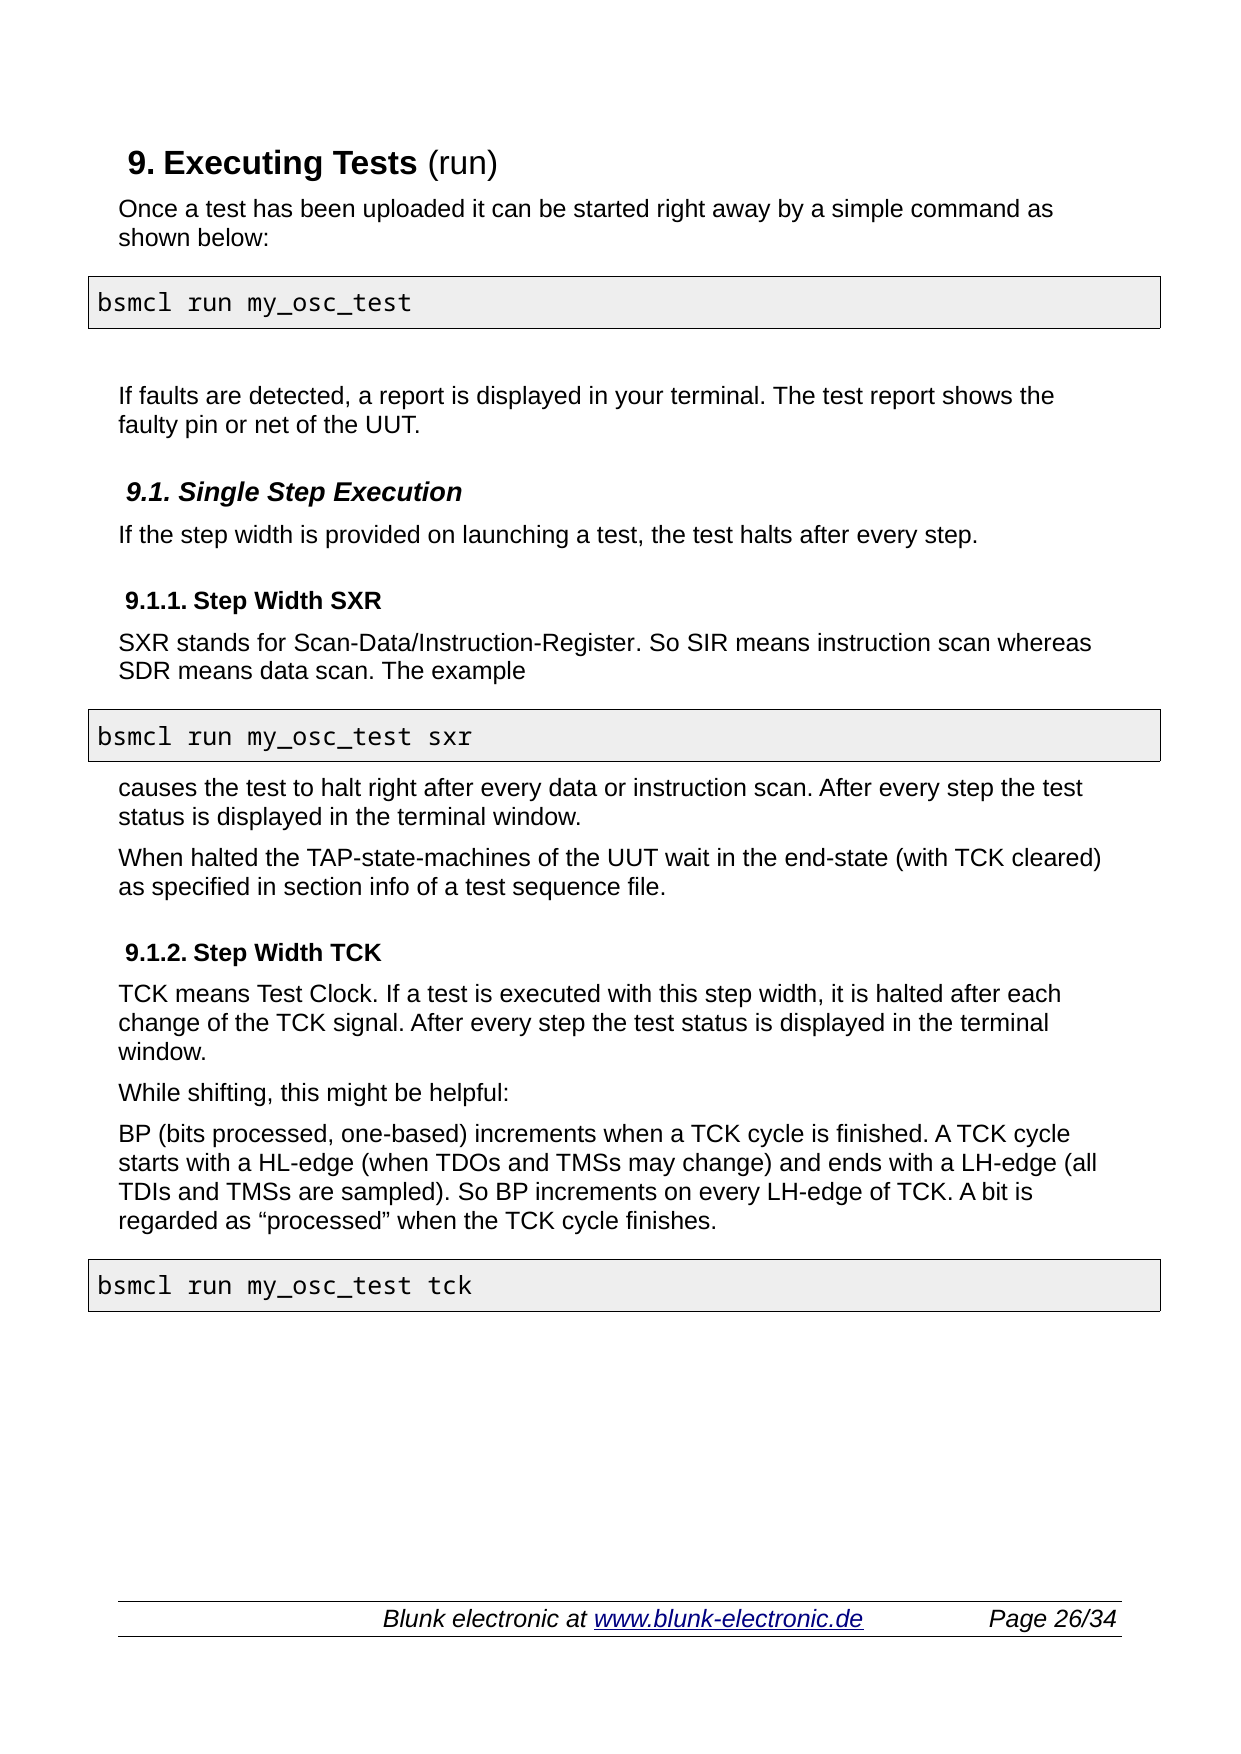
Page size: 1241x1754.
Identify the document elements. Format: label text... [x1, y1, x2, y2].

text SXR stands for Scan-Data/Instruction-Register. So SIR means instruction scan whereas SDR means data scan. The example [118, 627, 1122, 685]
subtitle Executing Tests (run) [118, 143, 1122, 182]
text If faults are detected, a report is displayed in your terminal. The test report shows the faulty pin or net of the UUT. [118, 381, 1122, 439]
text [118, 697, 1122, 709]
text BP (bits processed, one-based) increments when a TCK cycle is finished. A TCK cycle starts with a HL-edge (when TDOs and TMSs may change) and ends with a LH-edge (all TDIs and TMSs are sampled). So BP increments on every LH-edge of TCK. A bit is regarded as “processed” when the TCK cycle finishes. [118, 1119, 1122, 1234]
text If the step width is provided on launching a test, the test halts after every step. [118, 520, 1122, 549]
text While shifting, this might be helpful: [118, 1078, 1122, 1107]
text When halted the TAP-state-machines of the UUT wait in the end-state (with TCK cleared) as specified in section info of a test sequence file. [118, 843, 1122, 901]
subtitle Step Width TCK [118, 938, 1122, 967]
text TCK means Test Clock. If a test is executed with this step width, it is halted after each change of the TCK signal. After every step the test status is displayed in the terminal window. [118, 979, 1122, 1066]
subtitle Single Step Execution [118, 476, 1122, 507]
text Once a test has been uploaded it can be started right away by a simple command as shown below: [118, 194, 1122, 252]
text bsmcl run my_osc_test sxr [97, 718, 1151, 752]
text bsmcl run my_osc_test [97, 285, 1151, 319]
subtitle Step Width SXR [118, 586, 1122, 615]
text bsmcl run my_osc_test tck [97, 1268, 1151, 1302]
text causes the test to halt right after every data or instruction scan. After every step the test status is displayed in the terminal window. [118, 762, 1122, 831]
